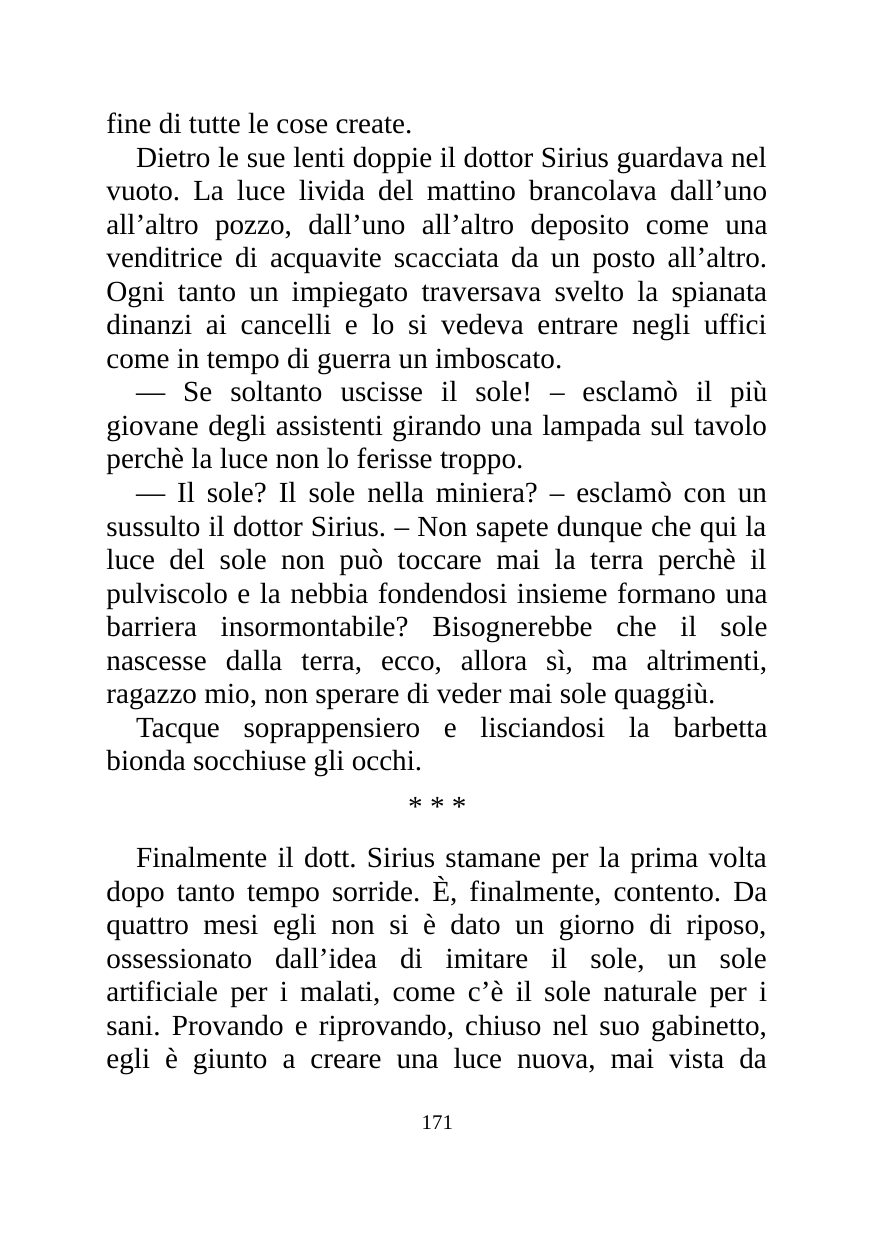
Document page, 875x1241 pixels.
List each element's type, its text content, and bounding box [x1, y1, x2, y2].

text Dietro le sue lenti doppie il dottor Sirius guardava nel vuoto. La luce livida del mattino brancolava dall’uno all’altro pozzo, dall’uno all’altro deposito come una venditrice di acquavite scacciata da un posto all’altro. Ogni tanto un impiegato traversava svelto la spianata dinanzi ai cancelli e lo si vedeva entrare negli uffici come in tempo di guerra un imboscato. [106, 140, 768, 374]
text Tacque soprappensiero e lisciandosi la barbetta bionda socchiuse gli occhi. [106, 710, 768, 777]
text fine di tutte le cose create. [106, 106, 768, 140]
text — Se soltanto uscisse il sole! – esclamò il più giovane degli assistenti girando una lampada sul tavolo perchè la luce non lo ferisse troppo. [106, 374, 768, 475]
text * * * [106, 789, 768, 822]
text — Il sole? Il sole nella miniera? – esclamò con un sussulto il dottor Sirius. – Non sapete dunque che qui la luce del sole non può toccare mai la terra perchè il pulviscolo e la nebbia fondendosi insieme formano una barriera insormontabile? Bisognerebbe che il sole nascesse dalla terra, ecco, allora sì, ma altrimenti, ragazzo mio, non sperare di veder mai sole quaggiù. [106, 475, 768, 710]
text Finalmente il dott. Sirius stamane per la prima volta dopo tanto tempo sorride. È, finalmente, contento. Da quattro mesi egli non si è dato un giorno di riposo, ossessionato dall’idea di imitare il sole, un sole artificiale per i malati, come c’è il sole naturale per i sani. Provando e riprovando, chiuso nel suo gabinetto, egli è giunto a creare una luce nuova, mai vista da [106, 840, 768, 1075]
